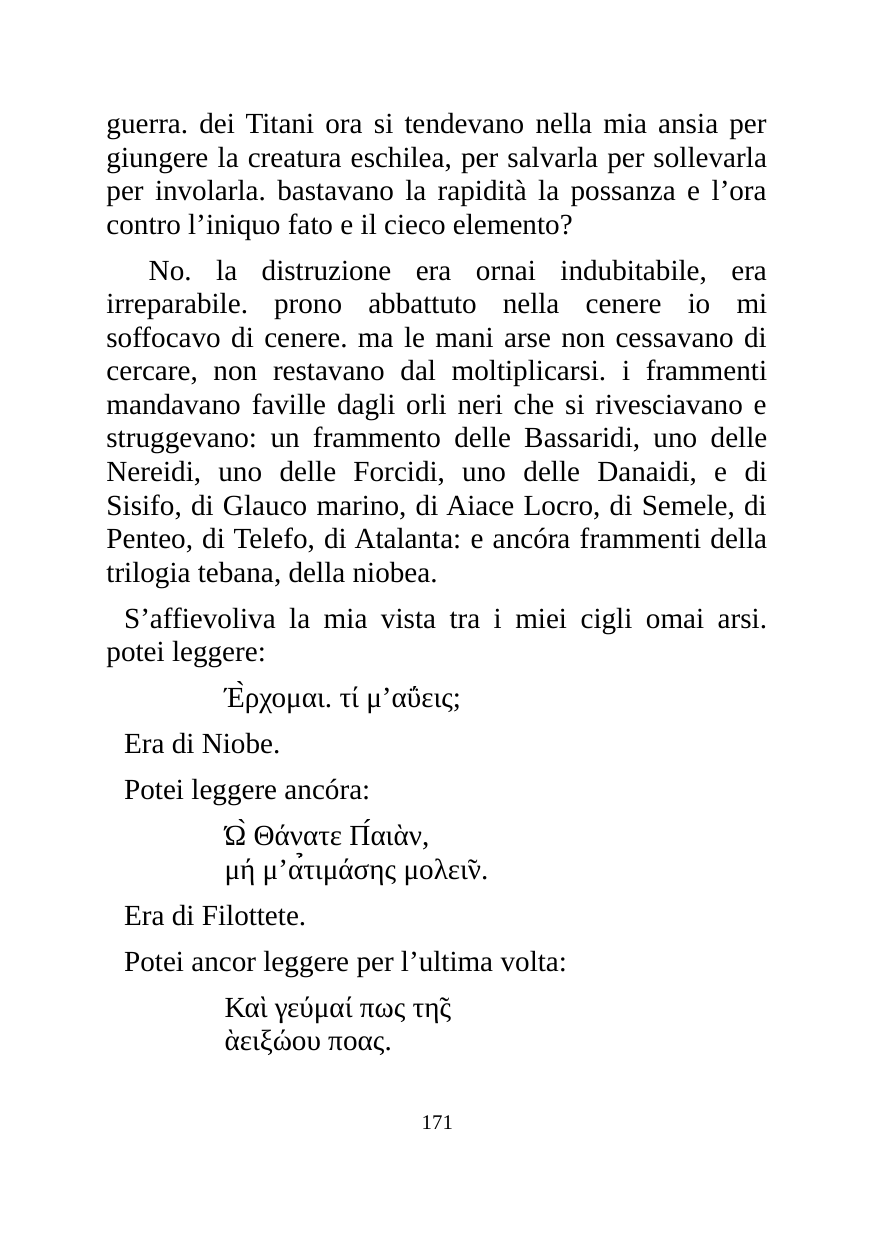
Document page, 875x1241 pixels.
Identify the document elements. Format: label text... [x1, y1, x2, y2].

text Potei leggere ancóra: [106, 772, 768, 806]
text Ώ̀ Θάνατε Π́αιὰν, [224, 818, 768, 852]
text No. la distruzione era ornai indubitabile, era irreparabile. prono abbattuto nella cenere io mi soffocavo di cenere. ma le mani arse non cessavano di cercare, non restavano dal moltiplicarsi. i frammenti mandavano faville dagli orli neri che si rivesciavano e struggevano: un frammento delle Bassaridi, uno delle Nereidi, uno delle Forcidi, uno delle Danaidi, e di Sisifo, di Glauco marino, di Aiace Locro, di Semele, di Penteo, di Telefo, di Atalanta: e ancóra frammenti della trilogia tebana, della niobea. [106, 253, 768, 588]
text Καὶ γεύμαί πως τη̃ς [224, 990, 768, 1023]
text Era di Niobe. [106, 726, 768, 760]
text μή μ’α̉τιμάσης μολει̃ν. [224, 852, 768, 886]
text ὰειξώου ποας. [224, 1023, 768, 1057]
text guerra. dei Titani ora si tendevano nella mia ansia per giungere la creatura eschilea, per salvarla per sollevarla per involarla. bastavano la rapidità la possanza e l’ora contro l’iniquo fato e il cieco elemento? [106, 106, 768, 240]
text Έ̀ρχομαι. τί μ’αΰεις; [224, 680, 768, 714]
text Era di Filottete. [106, 898, 768, 931]
text S’affievoliva la mia vista tra i miei cigli omai arsi. potei leggere: [106, 601, 768, 668]
text Potei ancor leggere per l’ultima volta: [106, 944, 768, 977]
